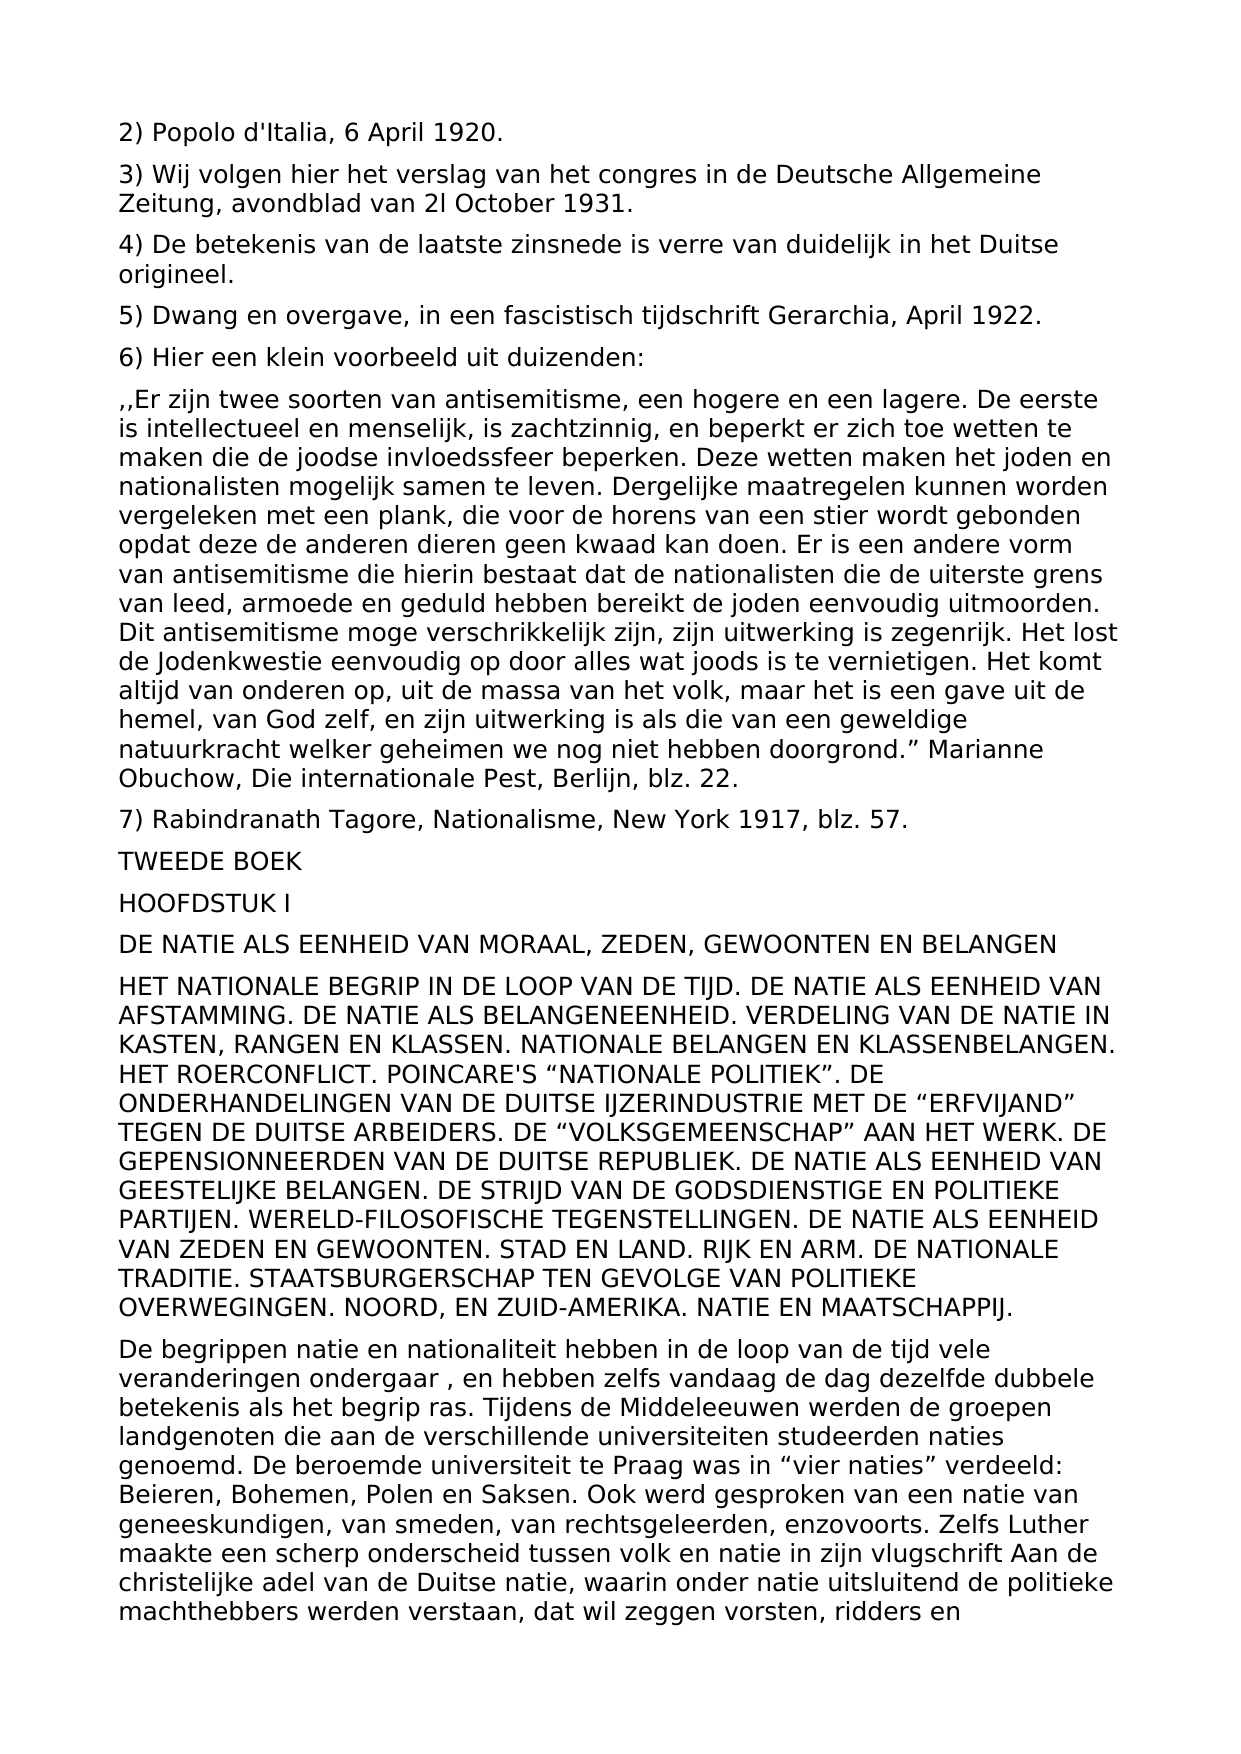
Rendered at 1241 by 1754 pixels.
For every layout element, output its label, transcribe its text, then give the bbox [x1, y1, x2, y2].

text De begrippen natie en nationaliteit hebben in de loop van de tijd vele veranderingen ondergaar , en hebben zelfs vandaag de dag dezelfde dubbele betekenis als het begrip ras. Tijdens de Middeleeuwen werden de groepen landgenoten die aan de verschillende universiteiten studeerden naties genoemd. De beroemde universiteit te Praag was in “vier naties” verdeeld: Beieren, Bohemen, Polen en Saksen. Ook werd gesproken van een natie van geneeskundigen, van smeden, van rechtsgeleerden, enzovoorts. Zelfs Luther maakte een scherp onderscheid tussen volk en natie in zijn vlugschrift Aan de christelijke adel van de Duitse natie, waarin onder natie uitsluitend de politieke machthebbers werden verstaan, dat wil zeggen vorsten, ridders en [118, 1335, 1122, 1626]
text 3) Wij volgen hier het verslag van het congres in de Deutsche Allgemeine Zeitung, avondblad van 2l October 1931. [118, 160, 1122, 218]
text HOOFDSTUK I [118, 889, 1122, 918]
text 5) Dwang en overgave, in een fascistisch tijdschrift Gerarchia, April 1922. [118, 301, 1122, 331]
text DE NATIE ALS EENHEID VAN MORAAL, ZEDEN, GEWOONTEN EN BELANGEN [118, 931, 1122, 960]
text TWEEDE BOEK [118, 847, 1122, 876]
text 7) Rabindranath Tagore, Nationalisme, New York 1917, blz. 57. [118, 806, 1122, 835]
text 2) Popolo d'Italia, 6 April 1920. [118, 118, 1122, 147]
text HET NATIONALE BEGRIP IN DE LOOP VAN DE TIJD. DE NATIE ALS EENHEID VAN AFSTAMMING. DE NATIE ALS BELANGENEENHEID. VERDELING VAN DE NATIE IN KASTEN, RANGEN EN KLASSEN. NATIONALE BELANGEN EN KLASSENBELANGEN. HET ROERCONFLICT. POINCARE'S “NATIONALE POLITIEK”. DE ONDERHANDELINGEN VAN DE DUITSE IJZERINDUSTRIE MET DE “ERFVIJAND” TEGEN DE DUITSE ARBEIDERS. DE “VOLKSGEMEENSCHAP” AAN HET WERK. DE GEPENSIONNEERDEN VAN DE DUITSE REPUBLIEK. DE NATIE ALS EENHEID VAN GEESTELIJKE BELANGEN. DE STRIJD VAN DE GODSDIENSTIGE EN POLITIEKE PARTIJEN. WERELD-FILOSOFISCHE TEGENSTELLINGEN. DE NATIE ALS EENHEID VAN ZEDEN EN GEWOONTEN. STAD EN LAND. RIJK EN ARM. DE NATIONALE TRADITIE. STAATSBURGERSCHAP TEN GEVOLGE VAN POLITIEKE OVERWEGINGEN. NOORD, EN ZUID-AMERIKA. NATIE EN MAATSCHAPPIJ. [118, 972, 1122, 1322]
text ,,Er zijn twee soorten van antisemitisme, een hogere en een lagere. De eerste is intellectueel en menselijk, is zachtzinnig, en beperkt er zich toe wetten te maken die de joodse invloedssfeer beperken. Deze wetten maken het joden en nationalisten mogelijk samen te leven. Dergelijke maatregelen kunnen worden vergeleken met een plank, die voor de horens van een stier wordt gebonden opdat deze de anderen dieren geen kwaad kan doen. Er is een andere vorm van antisemitisme die hierin bestaat dat de nationalisten die de uiterste grens van leed, armoede en geduld hebben bereikt de joden eenvoudig uitmoorden. Dit antisemitisme moge verschrikkelijk zijn, zijn uitwerking is zegenrijk. Het lost de Jodenkwestie eenvoudig op door alles wat joods is te vernietigen. Het komt altijd van onderen op, uit de massa van het volk, maar het is een gave uit de hemel, van God zelf, en zijn uitwerking is als die van een geweldige natuurkracht welker geheimen we nog niet hebben doorgrond.” Marianne Obuchow, Die internationale Pest, Berlijn, blz. 22. [118, 385, 1122, 793]
text 4) De betekenis van de laatste zinsnede is verre van duidelijk in het Duitse origineel. [118, 231, 1122, 289]
text 6) Hier een klein voorbeeld uit duizenden: [118, 343, 1122, 372]
